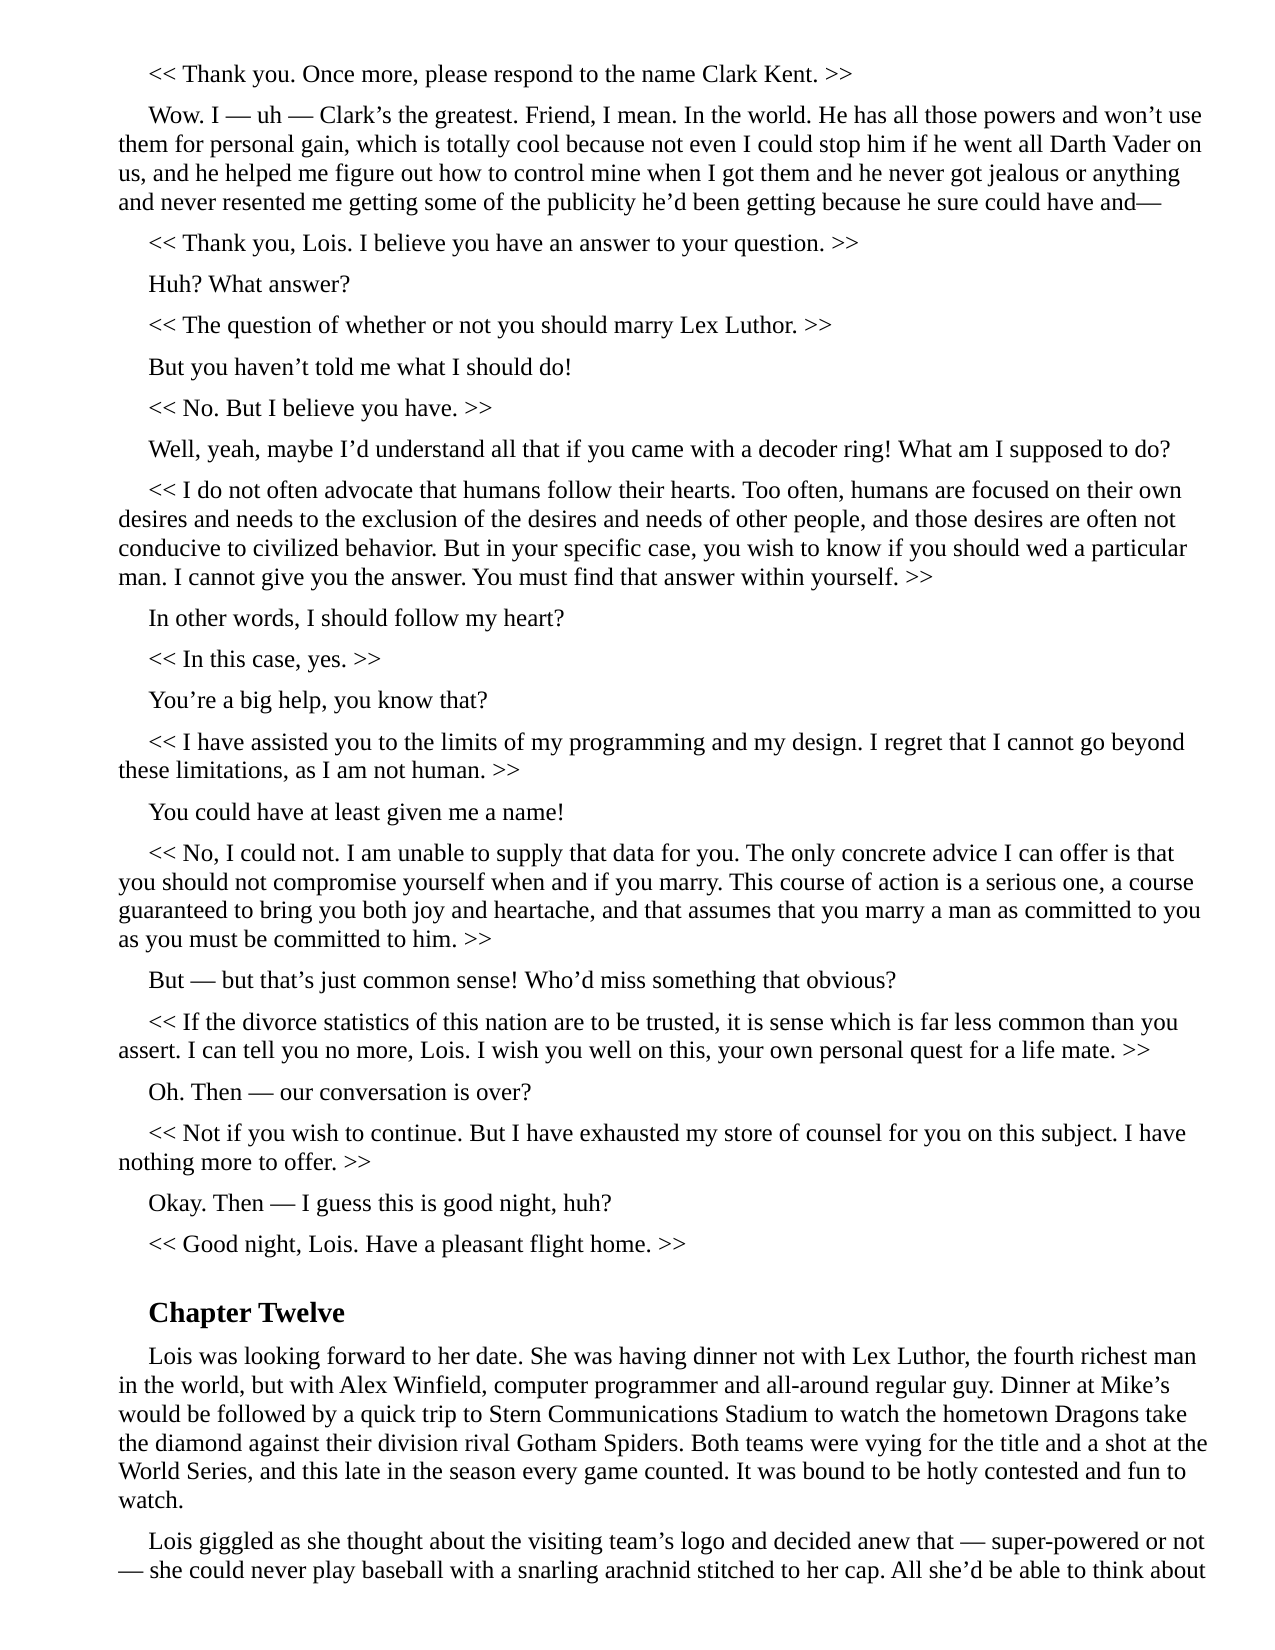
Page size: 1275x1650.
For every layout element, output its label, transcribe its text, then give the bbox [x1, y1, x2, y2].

text You’re a big help, you know that? [118, 685, 1216, 714]
subtitle Chapter Twelve [118, 1295, 1216, 1329]
text << I do not often advocate that humans follow their hearts. Too often, humans are focused on their own desires and needs to the exclusion of the desires and needs of other people, and those desires are often not conducive to civilized behavior. But in your specific case, you wish to know if you should wed a particular man. I cannot give you the answer. You must find that answer within yourself. >> [118, 475, 1216, 590]
text << Thank you, Lois. I believe you have an answer to your question. >> [118, 228, 1216, 257]
text Lois was looking forward to her date. She was having dinner not with Lex Luthor, the fourth richest man in the world, but with Alex Winfield, computer programmer and all-around regular guy. Dinner at Mike’s would be followed by a quick trip to Stern Communications Stadium to watch the hometown Dragons take the diamond against their division rival Gotham Spiders. Both teams were vying for the title and a shot at the World Series, and this late in the season every game counted. It was bound to be hotly contested and fun to watch. [118, 1341, 1216, 1514]
text Okay. Then — I guess this is good night, huh? [118, 1188, 1216, 1217]
text You could have at least given me a name! [118, 797, 1216, 825]
text Well, yeah, maybe I’d understand all that if you came with a decoder ring! What am I supposed to do? [118, 434, 1216, 463]
text << Good night, Lois. Have a pleasant flight home. >> [118, 1229, 1216, 1258]
text << The question of whether or not you should marry Lex Luthor. >> [118, 310, 1216, 339]
text << If the divorce statistics of this nation are to be trusted, it is sense which is far less common than you assert. I can tell you no more, Lois. I wish you well on this, your own personal quest for a life mate. >> [118, 1007, 1216, 1064]
text << I have assisted you to the limits of my programming and my design. I regret that I cannot go beyond these limitations, as I am not human. >> [118, 727, 1216, 784]
text Lois giggled as she thought about the visiting team’s logo and decided anew that — super-powered or not — she could never play baseball with a snarling arachnid stitched to her cap. All she’d be able to think about [118, 1526, 1216, 1584]
text << In this case, yes. >> [118, 644, 1216, 673]
text In other words, I should follow my heart? [118, 603, 1216, 632]
text Huh? What answer? [118, 269, 1216, 298]
text << Not if you wish to continue. But I have exhausted my store of counsel for you on this subject. I have nothing more to offer. >> [118, 1118, 1216, 1175]
text But you haven’t told me what I should do! [118, 352, 1216, 380]
text << No. But I believe you have. >> [118, 393, 1216, 422]
text Oh. Then — our conversation is over? [118, 1077, 1216, 1105]
text << No, I could not. I am unable to supply that data for you. The only concrete advice I can offer is that you should not compromise yourself when and if you marry. This course of action is a serious one, a course guaranteed to bring you both joy and heartache, and that assumes that you marry a man as committed to you as you must be committed to him. >> [118, 838, 1216, 953]
text << Thank you. Once more, please respond to the name Clark Kent. >> [118, 59, 1216, 88]
text But — but that’s just common sense! Who’d miss something that obvious? [118, 965, 1216, 994]
text Wow. I — uh — Clark’s the greatest. Friend, I mean. In the world. He has all those powers and won’t use them for personal gain, which is totally cool because not even I could stop him if he went all Darth Vader on us, and he helped me figure out how to control mine when I got them and he never got jealous or anything and never resented me getting some of the publicity he’d been getting because he sure could have and— [118, 100, 1216, 215]
